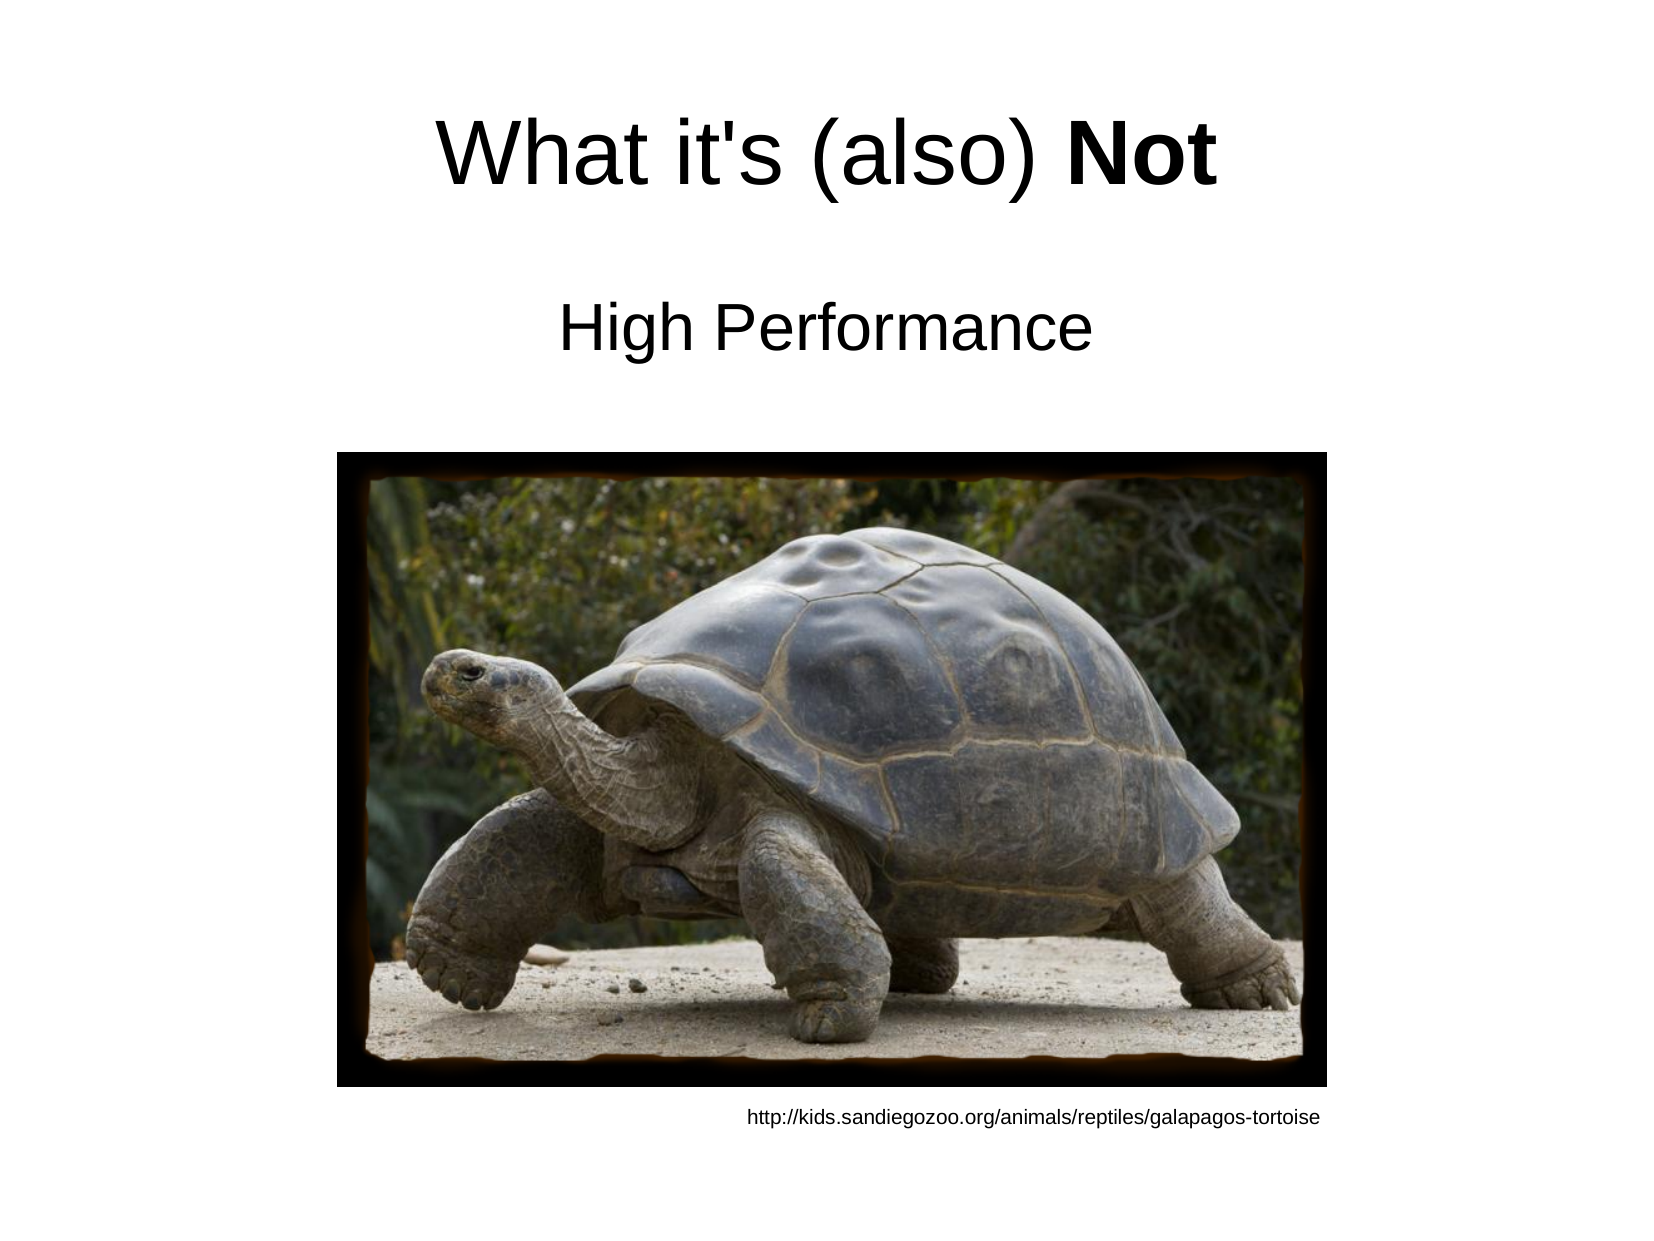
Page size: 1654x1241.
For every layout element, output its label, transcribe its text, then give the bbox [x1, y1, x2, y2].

picture [337, 452, 1327, 1087]
list High Performance [82, 290, 1571, 1010]
text_box http://kids.sandiegozoo.org/animals/reptiles/galapagos-tortoise [732, 1098, 1336, 1137]
title What it's (also) Not [82, 49, 1571, 257]
